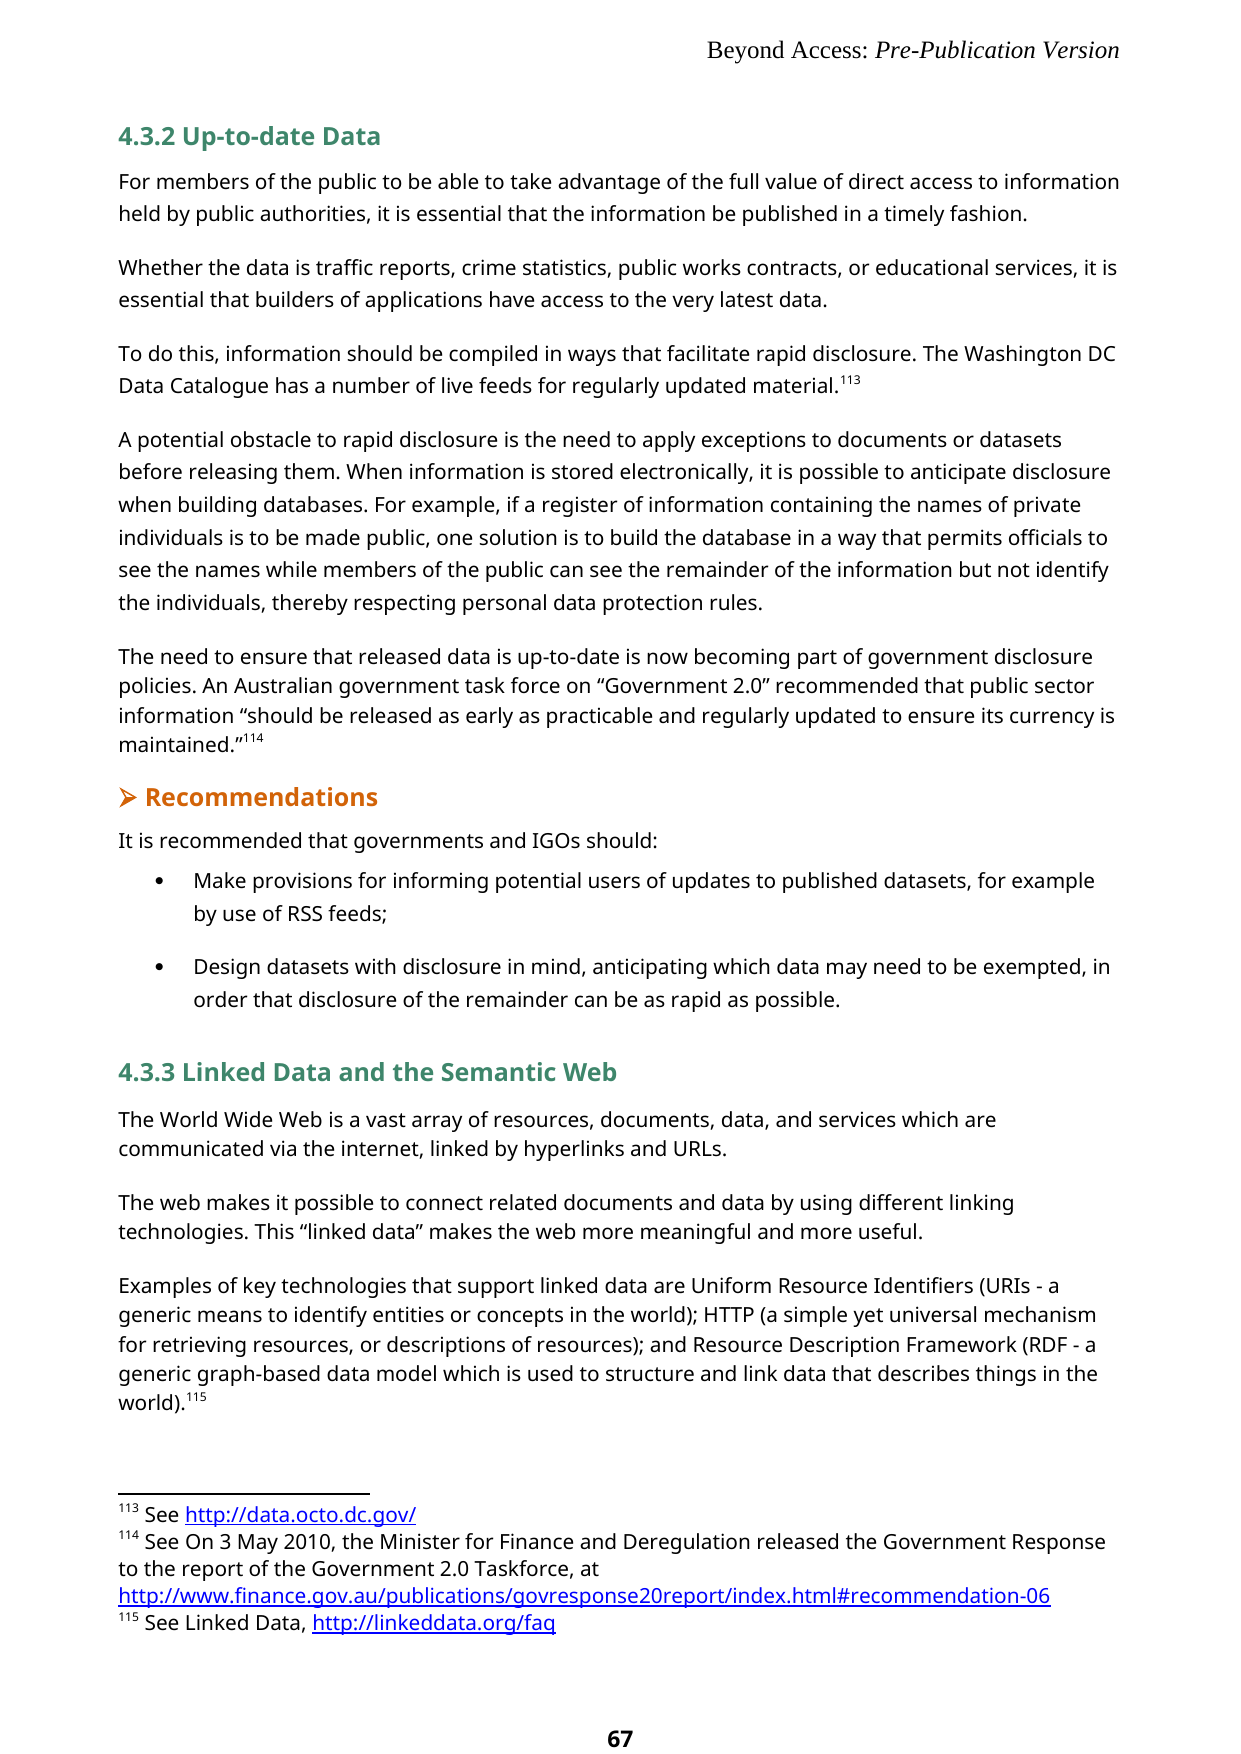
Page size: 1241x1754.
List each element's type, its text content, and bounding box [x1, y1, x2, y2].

text It is recommended that governments and IGOs should: [118, 825, 1122, 854]
subtitle 4.3.3 Linked Data and the Semantic Web [118, 1055, 1122, 1089]
list Design datasets with disclosure in mind, anticipating which data may need to be exempted, in order that disclosure of the remainder can be as rapid as possible. [156, 952, 1122, 1013]
text For members of the public to be able to take advantage of the full value of direct access to information held by public authorities, it is essential that the information be published in a timely fashion. [118, 167, 1122, 228]
title  Recommendations [118, 783, 1122, 812]
text The World Wide Web is a vast array of resources, documents, data, and services which are communicated via the internet, linked by hyperlinks and URLs. [118, 1104, 1122, 1162]
text The web makes it possible to connect related documents and data by using different linking technologies. This “linked data” makes the web more meaningful and more useful. [118, 1187, 1122, 1245]
text See Linked Data, http://linkeddata.org/faq [118, 1609, 1122, 1636]
list Make provisions for informing potential users of updates to published datasets, for example by use of RSS feeds; [156, 866, 1122, 927]
text To do this, information should be compiled in ways that facilitate rapid disclosure. The Washington DC Data Catalogue has a number of live feeds for regularly updated material. [118, 339, 1122, 400]
subtitle 4.3.2 Up-to-date Data [118, 118, 1122, 152]
text Examples of key technologies that support linked data are Uniform Resource Identifiers (URIs - a generic means to identify entities or concepts in the world); HTTP (a simple yet universal mechanism for retrieving resources, or descriptions of resources); and Resource Description Framework (RDF - a generic graph-based data model which is used to structure and link data that describes things in the world). [118, 1270, 1122, 1416]
text Whether the data is traffic reports, crime statistics, public works contracts, or educational services, it is essential that builders of applications have access to the very latest data. [118, 253, 1122, 314]
text See http://data.octo.dc.gov/ [118, 1500, 1122, 1527]
text The need to ensure that released data is up-to-date is now becoming part of government disclosure policies. An Australian government task force on “Government 2.0” recommended that public sector information “should be released as early as practicable and regularly updated to ensure its currency is maintained.” [118, 641, 1122, 758]
text See On 3 May 2010, the Minister for Finance and Deregulation released the Government Response to the report of the Government 2.0 Taskforce, at http://www.finance.gov.au/publications/govresponse20report/index.html#recommendation-06 [118, 1527, 1122, 1609]
text A potential obstacle to rapid disclosure is the need to apply exceptions to documents or datasets before releasing them. When information is stored electronically, it is possible to anticipate disclosure when building databases. For example, if a register of information containing the names of private individuals is to be made public, one solution is to build the database in a way that permits officials to see the names while members of the public can see the remainder of the information but not identify the individuals, thereby respecting personal data protection rules. [118, 425, 1122, 616]
